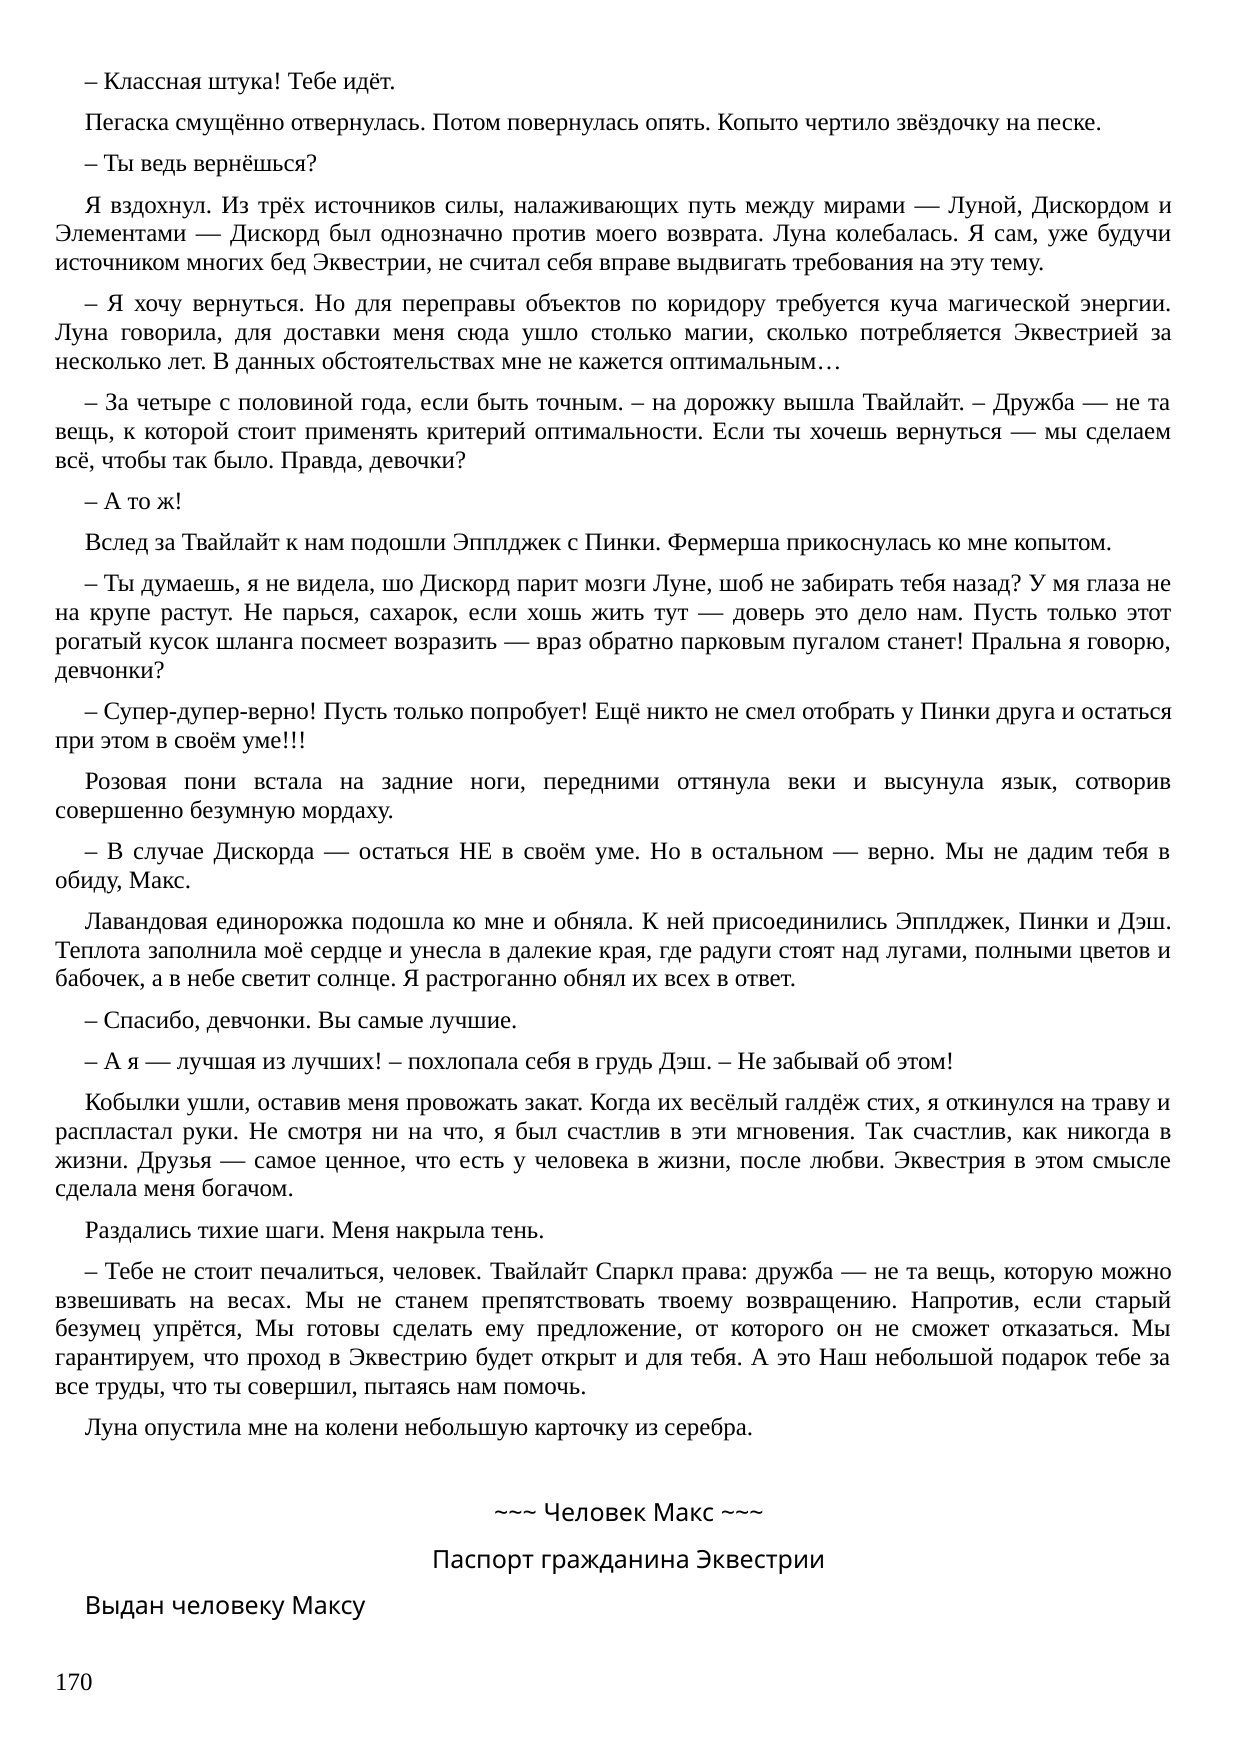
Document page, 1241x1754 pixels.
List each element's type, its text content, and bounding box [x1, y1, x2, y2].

text Лавандовая единорожка подошла ко мне и обняла. К ней присоединились Эпплджек, Пинки и Дэш. Теплота заполнила моё сердце и унесла в далекие края, где радуги стоят над лугами, полными цветов и бабочек, а в небе светит солнце. Я растроганно обнял их всех в ответ. [55, 906, 1173, 992]
text Вслед за Твайлайт к нам подошли Эпплджек с Пинки. Фермерша прикоснулась ко мне копытом. [55, 527, 1173, 556]
text – Спасибо, девчонки. Вы самые лучшие. [55, 1005, 1173, 1033]
text Раздались тихие шаги. Меня накрыла тень. [55, 1215, 1173, 1243]
text – Тебе не стоит печалиться, человек. Твайлайт Спаркл права: дружба — не та вещь, которую можно взвешивать на весах. Мы не станем препятствовать твоему возвращению. Напротив, если старый безумец упрётся, Мы готовы сделать ему предложение, от которого он не сможет отказаться. Мы гарантируем, что проход в Эквестрию будет открыт и для тебя. А это Наш небольшой подарок тебе за все труды, что ты совершил, пытаясь нам помочь. [55, 1256, 1173, 1400]
text Выдан человеку Максу [55, 1588, 1173, 1622]
text – Ты думаешь, я не видела, шо Дискорд парит мозги Луне, шоб не забирать тебя назад? У мя глаза не на крупе растут. Не парься, сахарок, если хошь жить тут — доверь это дело нам. Пусть только этот рогатый кусок шланга посмеет возразить — враз обратно парковым пугалом станет! Пральна я говорю, девчонки? [55, 568, 1173, 683]
text Я вздохнул. Из трёх источников силы, налаживающих путь между мирами — Луной, Дискордом и Элементами — Дискорд был однозначно против моего возврата. Луна колебалась. Я сам, уже будучи источником многих бед Эквестрии, не считал себя вправе выдвигать требования на эту тему. [55, 190, 1173, 276]
text – В случае Дискорда — остаться НЕ в своём уме. Но в остальном — верно. Мы не дадим тебя в обиду, Макс. [55, 836, 1173, 893]
text Пегаска смущённо отвернулась. Потом повернулась опять. Копыто чертило звёздочку на песке. [55, 107, 1173, 136]
text – За четыре с половиной года, если быть точным. – на дорожку вышла Твайлайт. – Дружба — не та вещь, к которой стоит применять критерий оптимальности. Если ты хочешь вернуться — мы сделаем всё, чтобы так было. Правда, девочки? [55, 387, 1173, 473]
text – Классная штука! Тебе идёт. [55, 66, 1173, 95]
text Кобылки ушли, оставив меня провожать закат. Когда их весёлый галдёж стих, я откинулся на траву и распластал руки. Не смотря ни на что, я был счастлив в эти мгновения. Так счастлив, как никогда в жизни. Друзья — самое ценное, что есть у человека в жизни, после любви. Эквестрия в этом смысле сделала меня богачом. [55, 1087, 1173, 1202]
text ~~~ Человек Макс ~~~ [55, 1495, 1173, 1529]
text – Я хочу вернуться. Но для переправы объектов по коридору требуется куча магической энергии. Луна говорила, для доставки меня сюда ушло столько магии, сколько потребляется Эквестрией за несколько лет. В данных обстоятельствах мне не кажется оптимальным… [55, 288, 1173, 375]
text – А то ж! [55, 486, 1173, 515]
text Розовая пони встала на задние ноги, передними оттянула веки и высунула язык, сотворив совершенно безумную мордаху. [55, 766, 1173, 823]
text Луна опустила мне на колени небольшую карточку из серебра. [55, 1412, 1173, 1441]
text – Ты ведь вернёшься? [55, 148, 1173, 177]
text – А я — лучшая из лучших! – похлопала себя в грудь Дэш. – Не забывай об этом! [55, 1046, 1173, 1075]
text – Супер-дупер-верно! Пусть только попробует! Ещё никто не смел отобрать у Пинки друга и остаться при этом в своём уме!!! [55, 696, 1173, 753]
text Паспорт гражданина Эквестрии [55, 1541, 1173, 1575]
